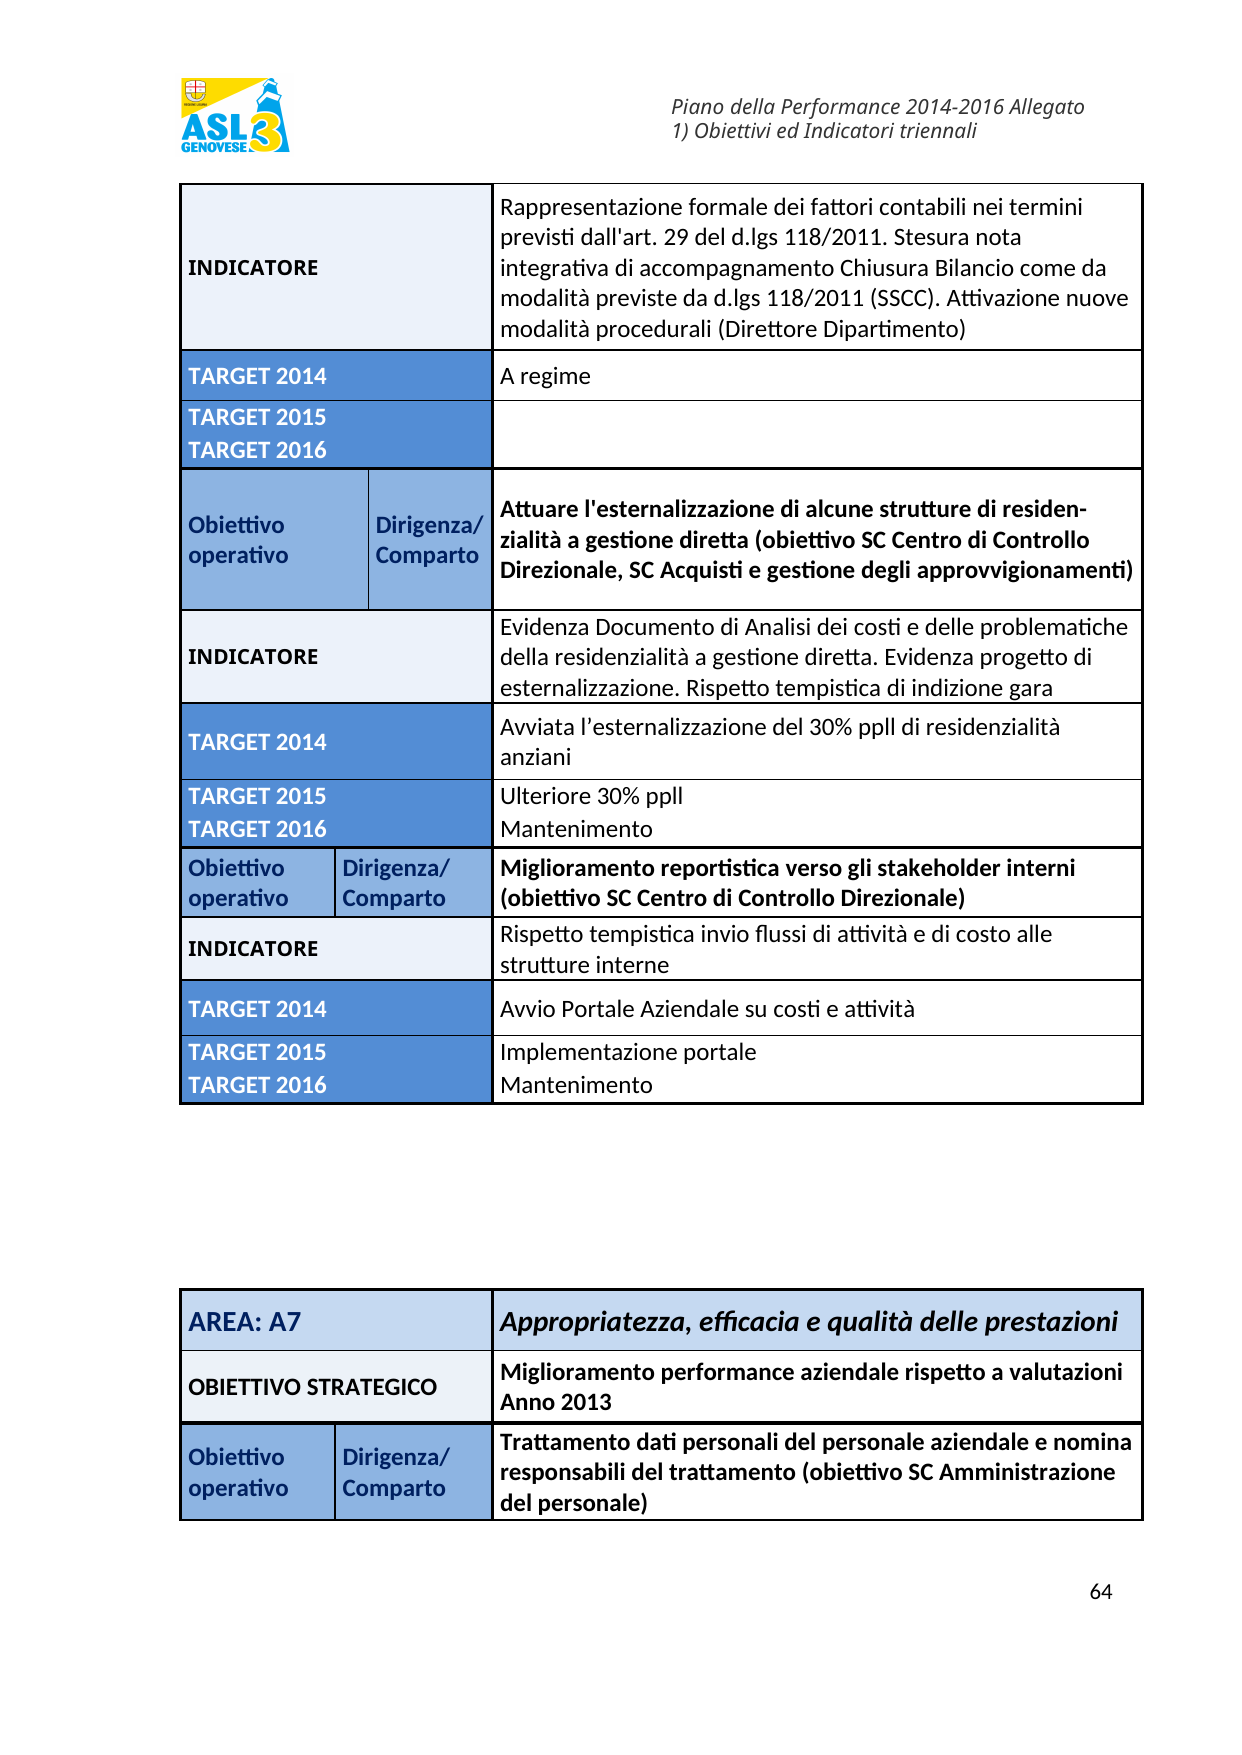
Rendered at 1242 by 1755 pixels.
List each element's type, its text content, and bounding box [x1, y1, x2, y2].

table_cell Mantenimento [494, 1068, 1141, 1102]
table_cell TARGET 2015 [182, 1036, 335, 1068]
table_cell TARGET 2015 [182, 780, 368, 812]
table_cell [335, 981, 491, 1035]
table_cell Trattamento dati personali del personale aziendale e nomina responsabili del trattamento (obiettivo SC Amministrazione del personale) [494, 1425, 1141, 1519]
table_cell Miglioramento reportistica verso gli stakeholder interni (obiettivo SC Centro di Controllo Direzionale) [494, 849, 1141, 916]
table_cell [494, 433, 1141, 467]
table_cell Attuare l'esternalizzazione di alcune strutture di residen-zialità a gestione diretta (obiettivo SC Centro di Controllo Direzionale, SC Acquisti e gestione degli approvvigionamenti) [494, 470, 1141, 609]
table_cell [368, 351, 491, 400]
table_cell [368, 433, 491, 467]
table_cell Ulteriore 30% ppll [494, 780, 1141, 812]
table_cell [335, 1036, 491, 1068]
table_cell TARGET 2015 [182, 401, 368, 433]
table_cell OBIETTIVO STRATEGICO [182, 1351, 491, 1421]
table_cell Avviata l’esternalizzazione del 30% ppll di residenzialità anziani [494, 704, 1141, 779]
table_cell TARGET 2016 [182, 812, 368, 846]
table_cell TARGET 2016 [182, 433, 368, 467]
table_cell Avvio Portale Aziendale su costi e attività [494, 981, 1141, 1035]
table_cell INDICATORE [182, 611, 491, 702]
table_cell [368, 401, 491, 433]
table_cell Dirigenza/ Comparto [369, 470, 491, 609]
table_cell [368, 704, 491, 779]
table_cell Rispetto tempistica invio flussi di attività e di costo alle strutture interne [494, 918, 1141, 979]
table_cell [368, 780, 491, 812]
table_cell TARGET 2014 [182, 351, 368, 400]
table_header AREA: A7 [182, 1291, 491, 1350]
table_cell A regime [494, 351, 1141, 400]
table_cell Implementazione portale [494, 1036, 1141, 1068]
table_cell TARGET 2016 [182, 1068, 335, 1102]
table_cell Mantenimento [494, 812, 1141, 846]
table_cell TARGET 2014 [182, 704, 368, 779]
table_cell Evidenza Documento di Analisi dei costi e delle problematiche della residenzialità a gestione diretta. Evidenza progetto di esternalizzazione. Rispetto tempistica di indizione gara [494, 611, 1141, 702]
table_cell Rappresentazione formale dei fattori contabili nei termini previsti dall'art. 29 del d.lgs 118/2011. Stesura nota integrativa di accompagnamento Chiusura Bilancio come da modalità previste da d.lgs 118/2011 (SSCC). Attivazione nuove modalità procedurali (Direttore Dipartimento) [494, 184, 1141, 349]
table_cell Obiettivo operativo [182, 1425, 334, 1519]
table_cell Miglioramento performance aziendale rispetto a valutazioni Anno 2013 [494, 1351, 1141, 1421]
table_cell Dirigenza/ Comparto [336, 849, 491, 916]
table_cell [335, 1068, 491, 1102]
table_cell Obiettivo operativo [182, 470, 368, 609]
table_cell INDICATORE [182, 185, 491, 349]
table_header Appropriatezza, efficacia e qualità delle prestazioni [494, 1291, 1141, 1350]
table_cell [368, 812, 491, 846]
table_cell [494, 401, 1141, 433]
table_cell INDICATORE [182, 918, 491, 979]
table_cell TARGET 2014 [182, 981, 335, 1035]
table_cell Obiettivo operativo [182, 849, 334, 916]
table_cell Dirigenza/ Comparto [336, 1425, 491, 1519]
